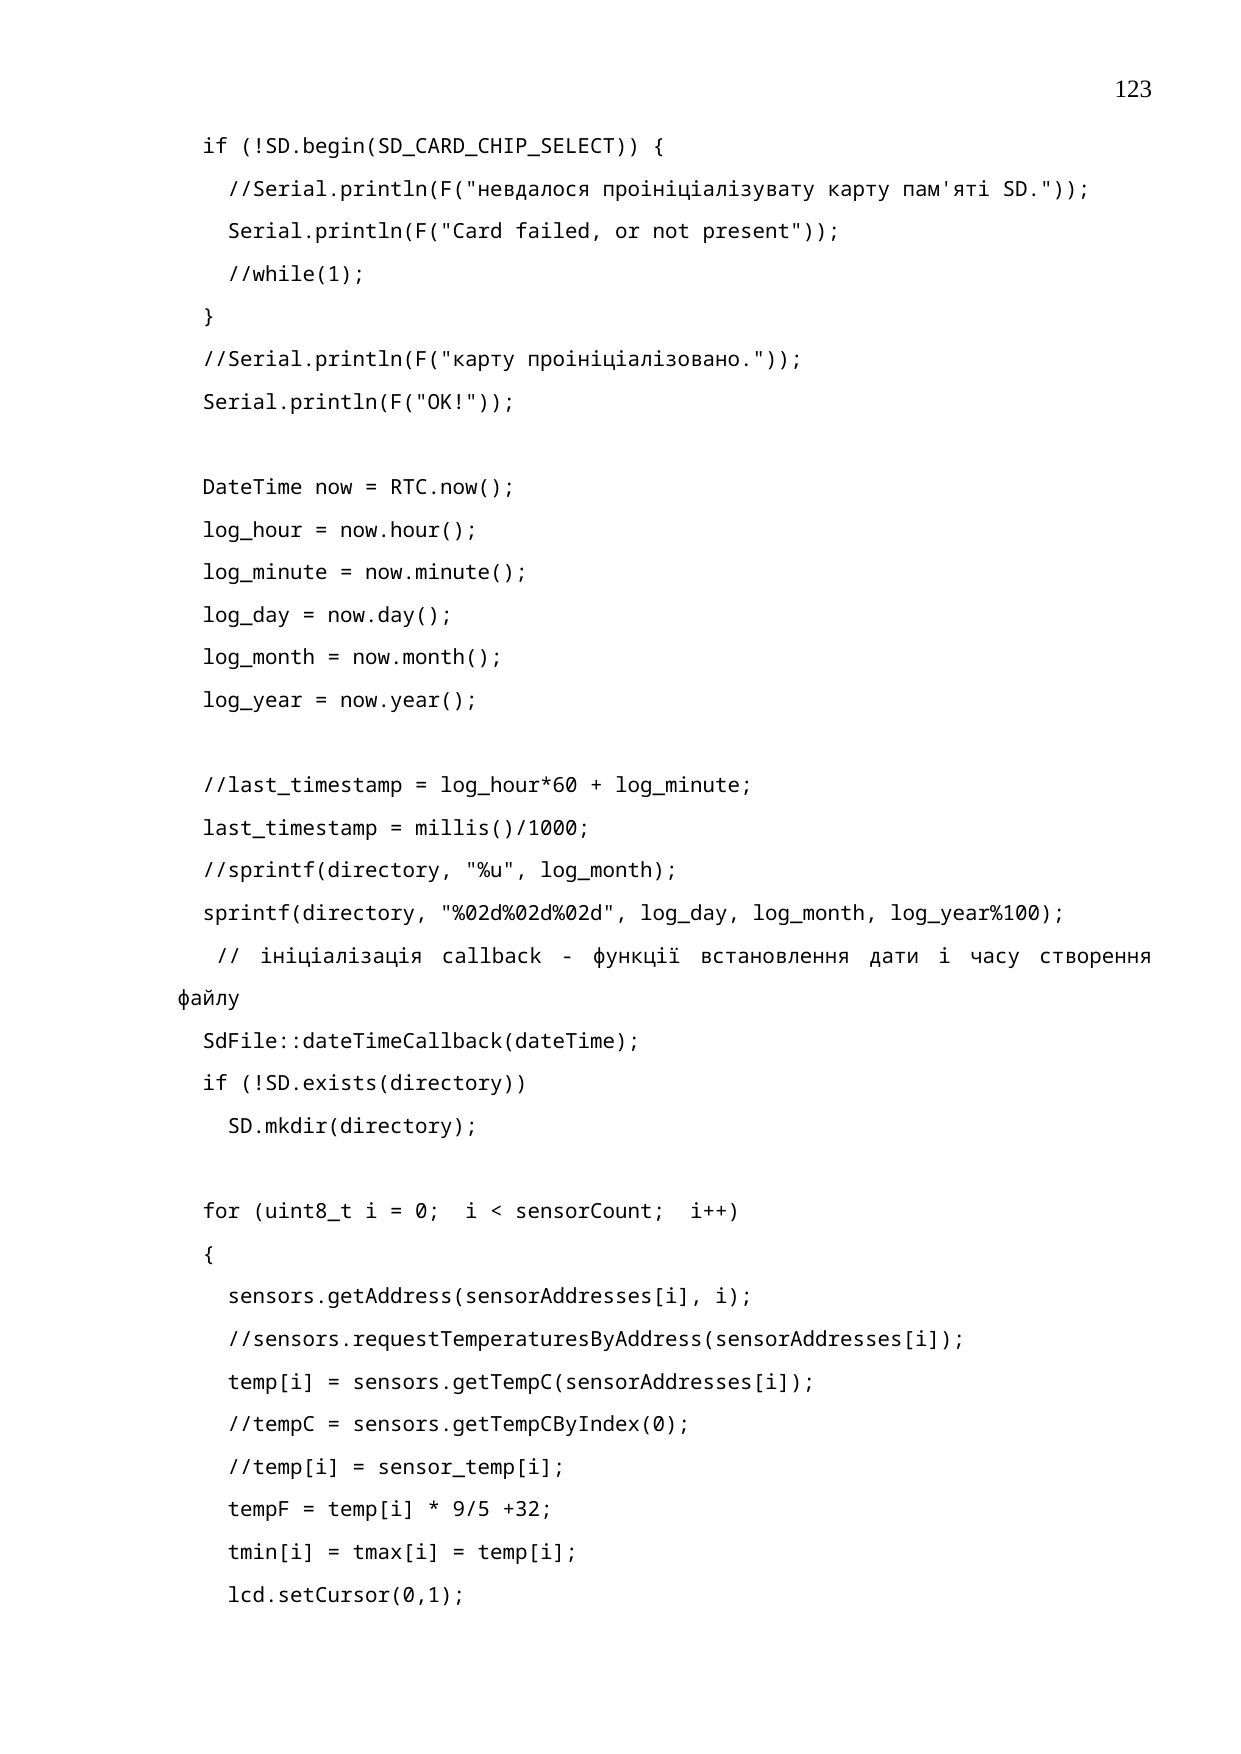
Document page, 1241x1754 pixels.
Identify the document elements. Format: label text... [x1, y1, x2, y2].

text //last_timestamp = log_hour*60 + log_minute; [177, 770, 1152, 799]
text sensors.getAddress(sensorAddresses[i], i); [177, 1282, 1152, 1310]
text if (!SD.exists(directory)) [177, 1068, 1152, 1097]
text //temp[i] = sensor_temp[i]; [177, 1452, 1152, 1480]
text { [177, 1239, 1152, 1267]
text last_timestamp = millis()/1000; [177, 813, 1152, 841]
text DateTime now = RTC.now(); [177, 472, 1152, 501]
text Serial.println(F("OK!")); [177, 387, 1152, 415]
text //Serial.println(F("карту проініціалізовано.")); [177, 344, 1152, 373]
text sprintf(directory, "%02d%02d%02d", log_day, log_month, log_year%100); [177, 898, 1152, 927]
text //while(1); [177, 259, 1152, 287]
text log_hour = now.hour(); [177, 515, 1152, 543]
text // ініціалізація callback - функції встановлення дати і часу створення файлу [177, 941, 1152, 1012]
text //tempC = sensors.getTempCByIndex(0); [177, 1409, 1152, 1438]
text SD.mkdir(directory); [177, 1111, 1152, 1139]
text for (uint8_t i = 0; i < sensorCount; i++) [177, 1196, 1152, 1225]
text if (!SD.begin(SD_CARD_CHIP_SELECT)) { [177, 131, 1152, 160]
text SdFile::dateTimeCallback(dateTime); [177, 1026, 1152, 1054]
text //sensors.requestTemperaturesByAddress(sensorAddresses[i]); [177, 1324, 1152, 1353]
text tempF = temp[i] * 9/5 +32; [177, 1494, 1152, 1523]
text Serial.println(F("Card failed, or not present")); [177, 216, 1152, 245]
text log_minute = now.minute(); [177, 557, 1152, 586]
text } [177, 302, 1152, 330]
text log_day = now.day(); [177, 600, 1152, 628]
text log_month = now.month(); [177, 642, 1152, 671]
text tmin[i] = tmax[i] = temp[i]; [177, 1537, 1152, 1566]
text temp[i] = sensors.getTempC(sensorAddresses[i]); [177, 1367, 1152, 1395]
text log_year = now.year(); [177, 685, 1152, 713]
text //Serial.println(F("невдалося проініціалізувату карту пам'яті SD.")); [177, 174, 1152, 202]
text //sprintf(directory, "%u", log_month); [177, 856, 1152, 884]
text lcd.setCursor(0,1); [177, 1580, 1152, 1608]
